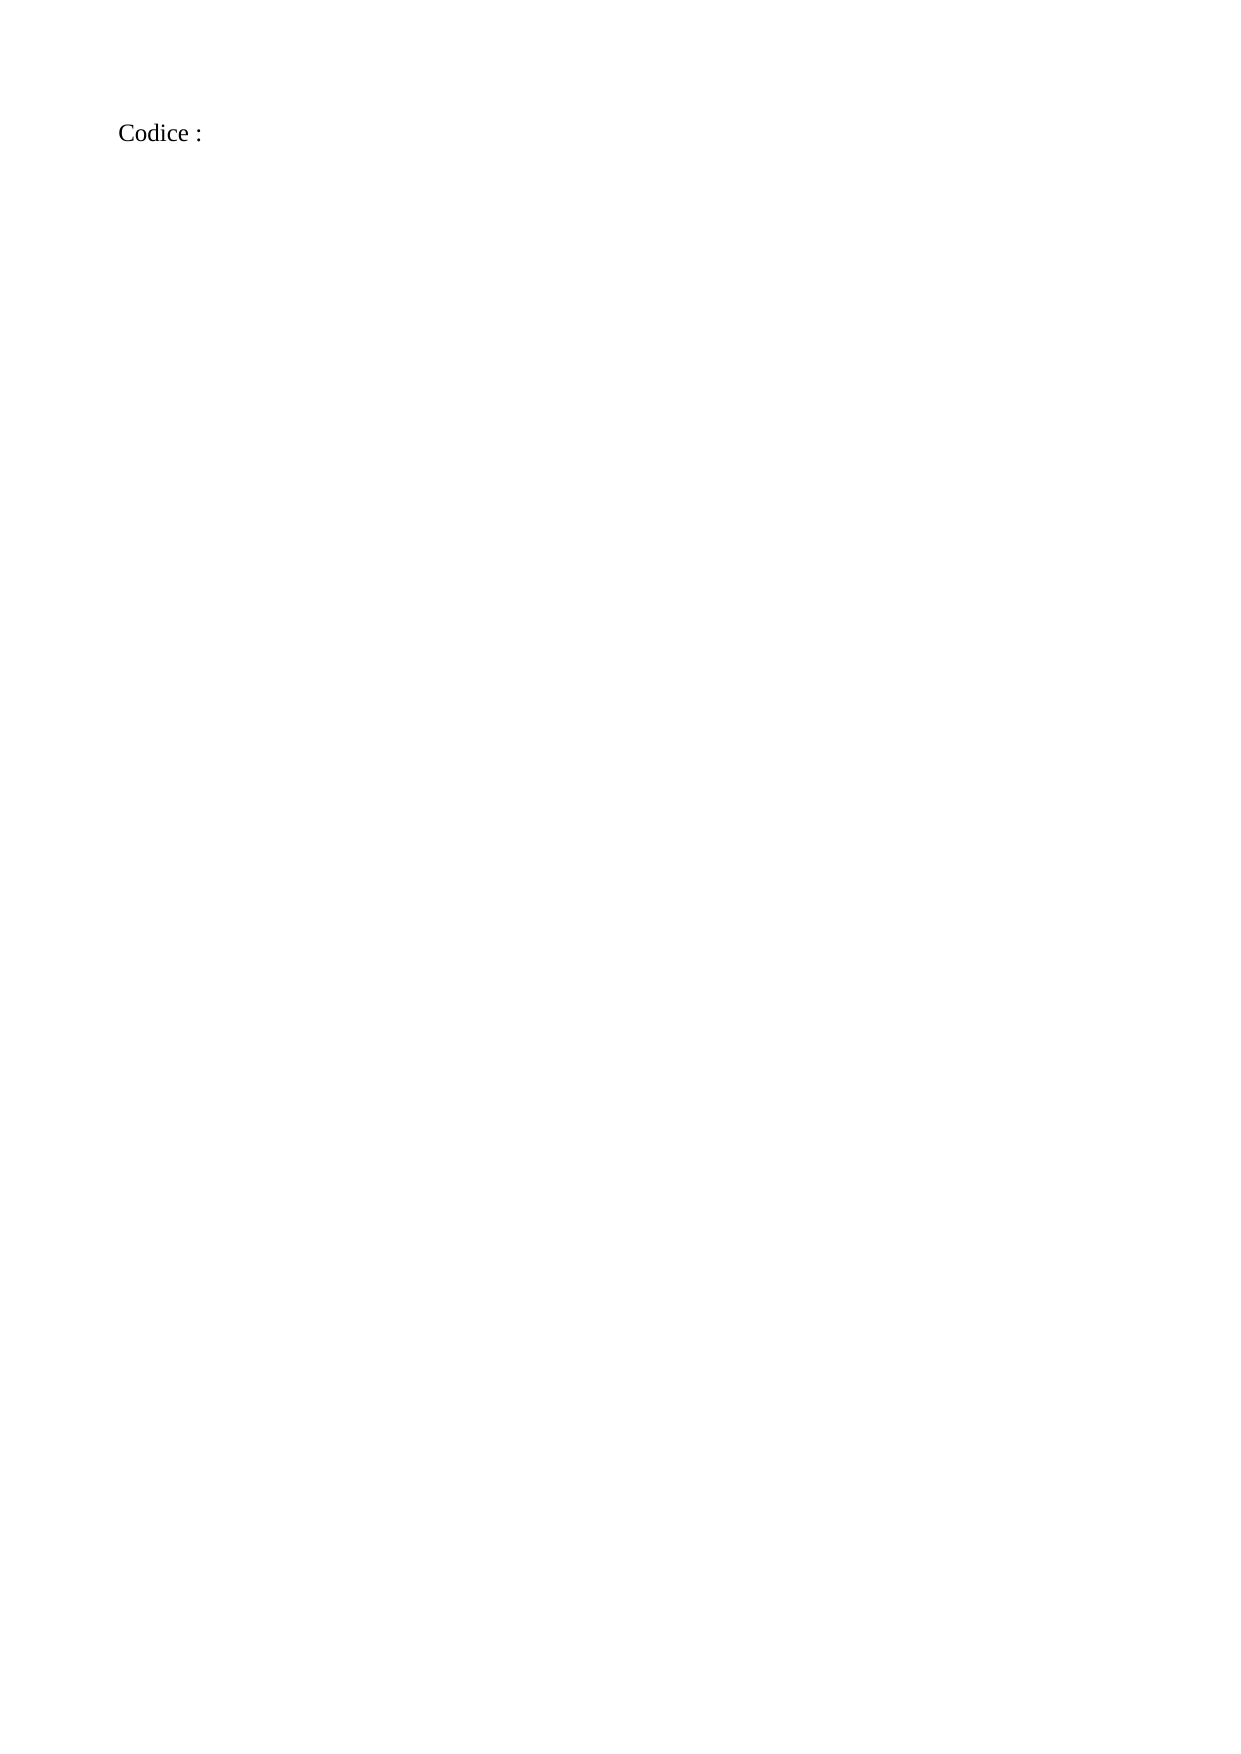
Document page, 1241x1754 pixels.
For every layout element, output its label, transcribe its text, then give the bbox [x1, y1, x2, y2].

text Codice : [118, 118, 1122, 147]
